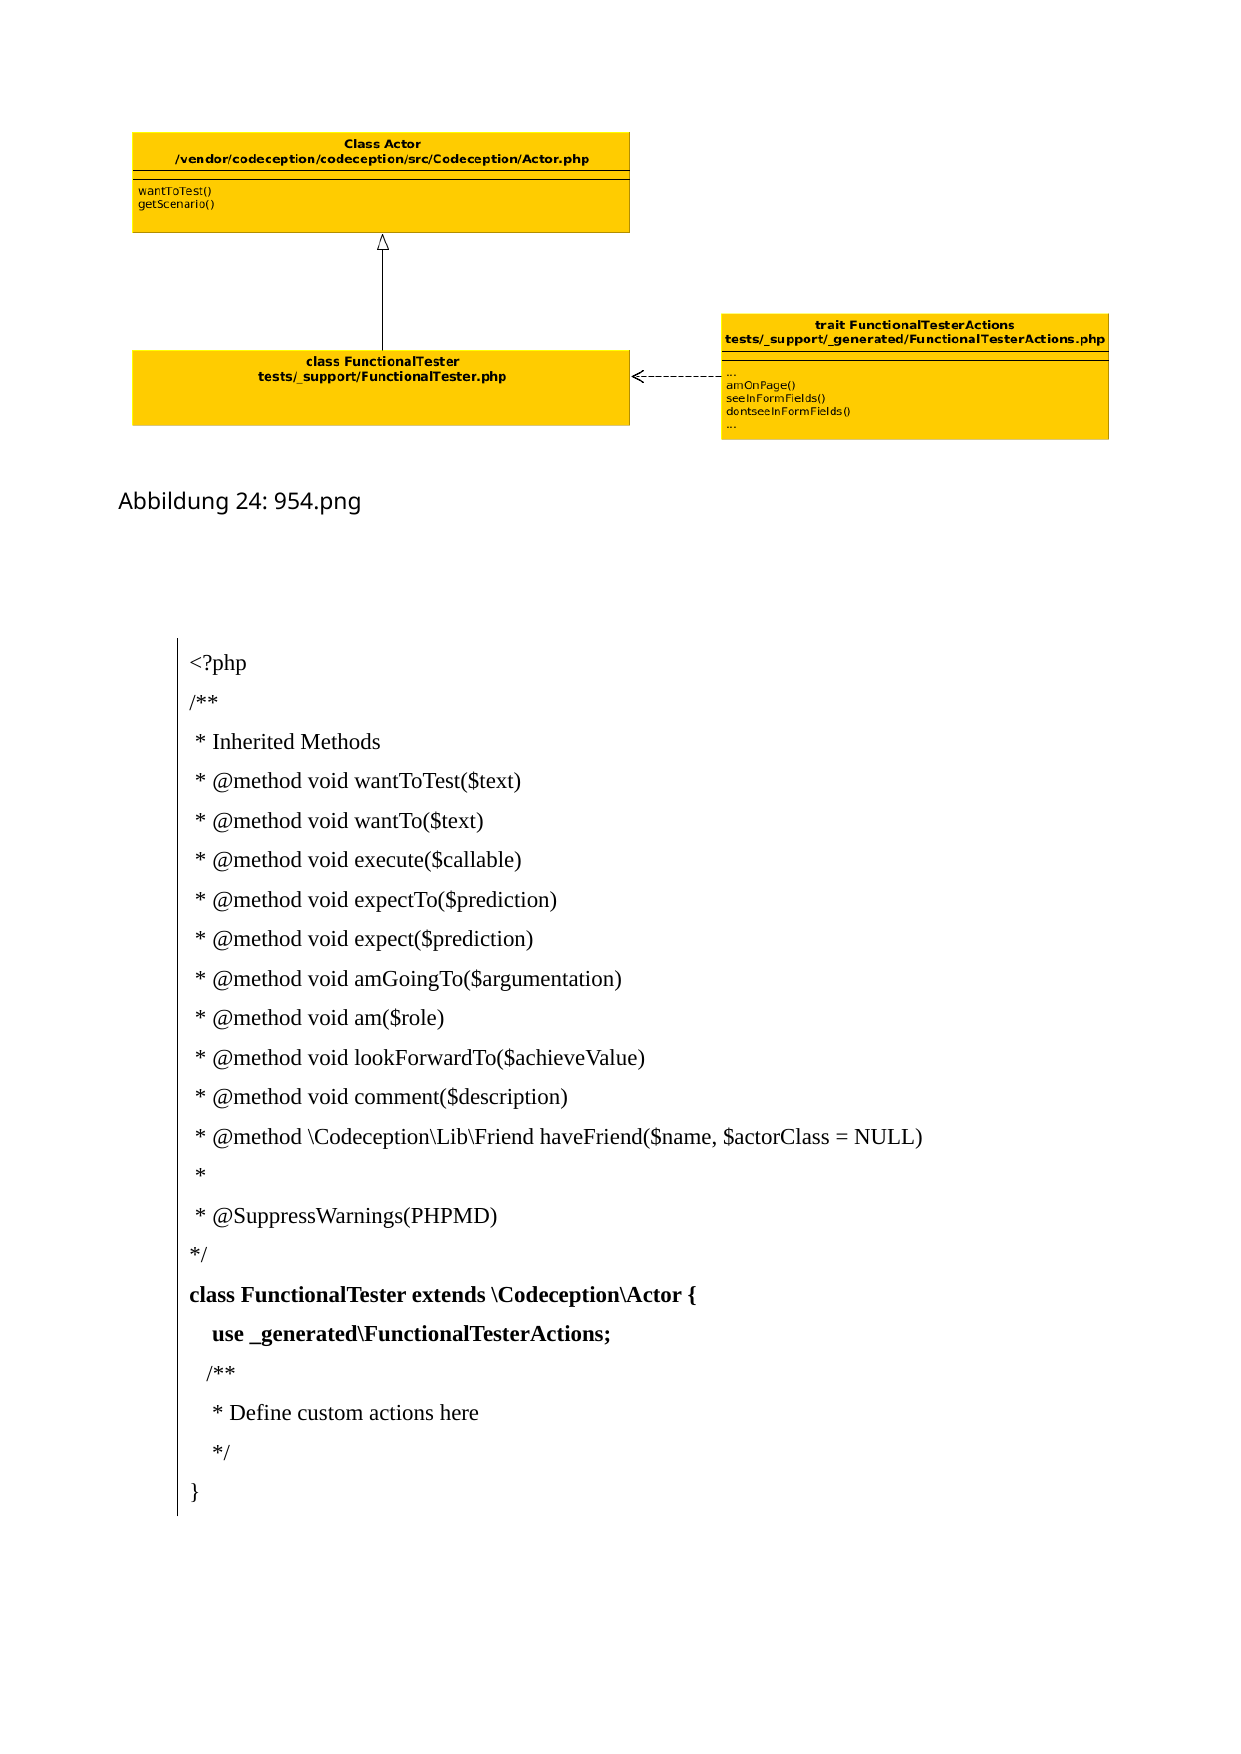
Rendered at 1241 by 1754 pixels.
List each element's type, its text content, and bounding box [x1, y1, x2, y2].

picture [118, 118, 1123, 454]
text <?php /** * Inherited Methods * @method void wantToTest($text) * @method void wantTo($text) * @method void execute($callable) * @method void expectTo($prediction) * @method void expect($prediction) * @method void amGoingTo($argumentation) * @method void am($role) * @method void lookForwardTo($achieveValue) * @method void comment($description) * @method \Codeception\Lib\Friend haveFriend($name, $actorClass = NULL) * * @SuppressWarnings(PHPMD) */ class FunctionalTester extends \Codeception\Actor { use _generated\FunctionalTesterActions; /** * Define custom actions here */ } [177, 637, 1122, 1516]
text Abbildung 24: 954.png [118, 454, 1122, 516]
